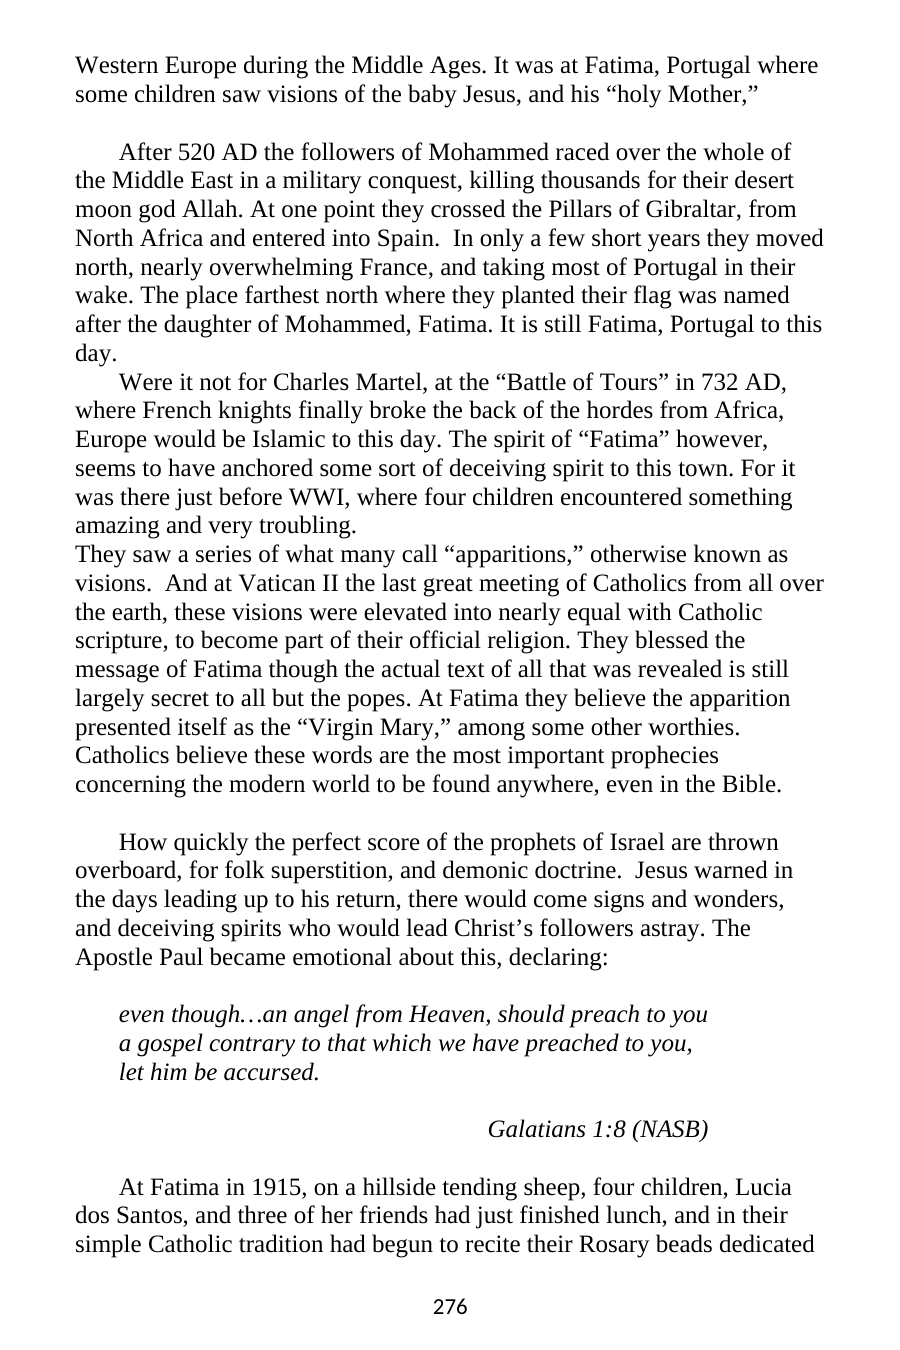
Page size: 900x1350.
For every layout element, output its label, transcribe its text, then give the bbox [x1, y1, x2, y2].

text Western Europe during the Middle Ages. It was at Fatima, Portugal where some children saw visions of the baby Jesus, and his “holy Mother,” [75, 51, 825, 108]
text Were it not for Charles Martel, at the “Battle of Tours” in 732 AD, where French knights finally broke the back of the hordes from Africa, Europe would be Islamic to this day. The spirit of “Fatima” however, seems to have anchored some sort of deceiving spirit to this town. For it was there just before WWI, where four children encountered something amazing and very troubling. [75, 367, 825, 539]
text even though…an angel from Heaven, should preach to you [119, 999, 825, 1028]
text let him be accursed. [75, 1057, 825, 1086]
text After 520 AD the followers of Mohammed raced over the whole of the Middle East in a military conquest, killing thousands for their desert moon god Allah. At one point they crossed the Pillars of Gibraltar, from North Africa and entered into Spain. In only a few short years they moved north, nearly overwhelming France, and taking most of Portugal in their wake. The place farthest north where they planted their flag was named after the daughter of Mohammed, Fatima. It is still Fatima, Portugal to this day. [75, 137, 825, 367]
text They saw a series of what many call “apparitions,” otherwise known as visions. And at Vatican II the last great meeting of Catholics from all over the earth, these visions were elevated into nearly equal with Catholic scripture, to become part of their official religion. They blessed the message of Fatima though the actual text of all that was revealed is still largely secret to all but the popes. At Fatima they believe the apparition presented itself as the “Virgin Mary,” among some other worthies. Catholics believe these words are the most important prophecies concerning the modern world to be found anywhere, even in the Bible. [75, 539, 825, 798]
text At Fatima in 1915, on a hillside tending sheep, four children, Lucia dos Santos, and three of her friends had just finished lunch, and in their simple Catholic tradition had begun to recite their Rosary beads dedicated [75, 1172, 825, 1258]
text Galatians 1:8 (NASB) [75, 1114, 825, 1143]
text a gospel contrary to that which we have preached to you, [75, 1028, 825, 1057]
text How quickly the perfect score of the prophets of Israel are thrown overboard, for folk superstition, and demonic doctrine. Jesus warned in the days leading up to his return, there would come signs and wonders, and deceiving spirits who would lead Christ’s followers astray. The Apostle Paul became emotional about this, declaring: [75, 827, 825, 971]
